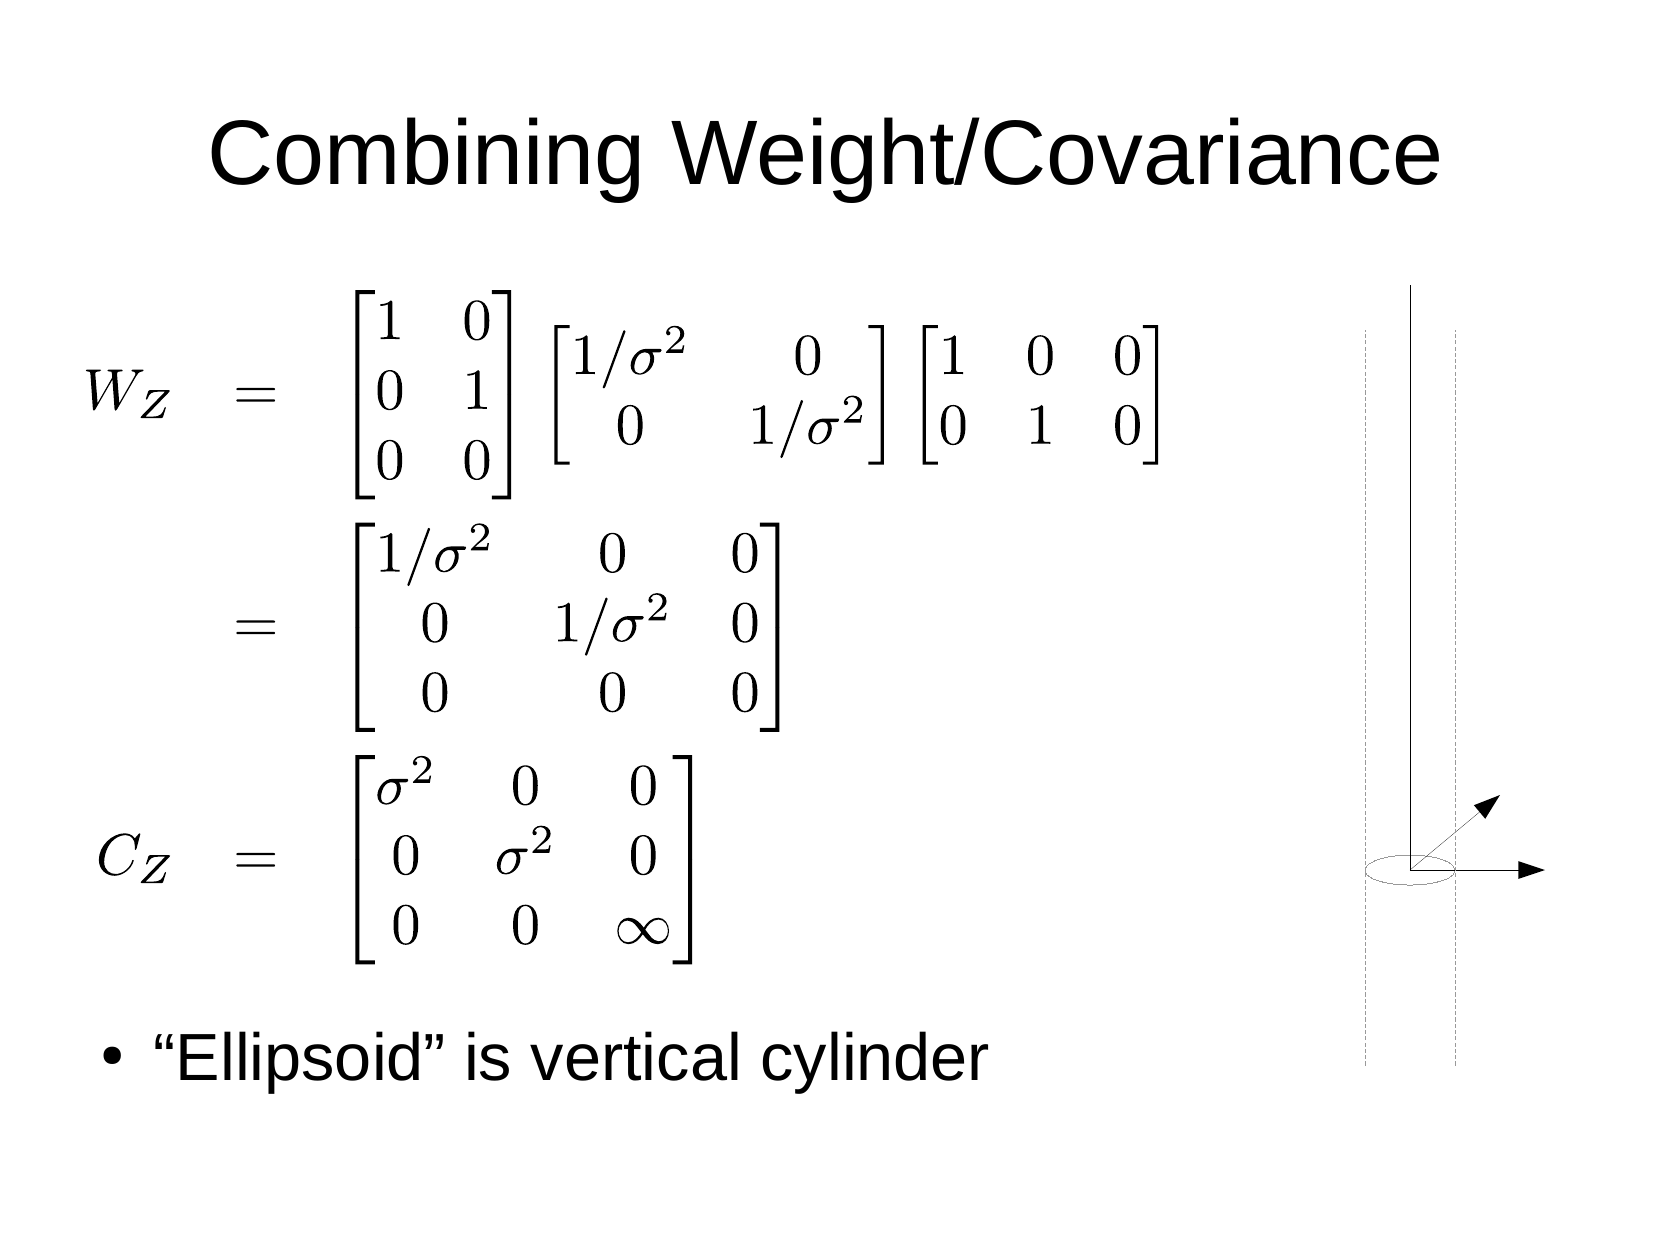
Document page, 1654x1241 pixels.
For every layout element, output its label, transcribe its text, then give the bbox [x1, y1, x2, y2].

text_box [1365, 855, 1455, 886]
text_box [1412, 856, 1455, 870]
list “Ellipsoid” is vertical cylinder [82, 965, 1081, 1171]
title Combining Weight/Covariance [82, 49, 1571, 257]
text_box [1411, 855, 1426, 868]
text_box [82, 290, 1173, 965]
